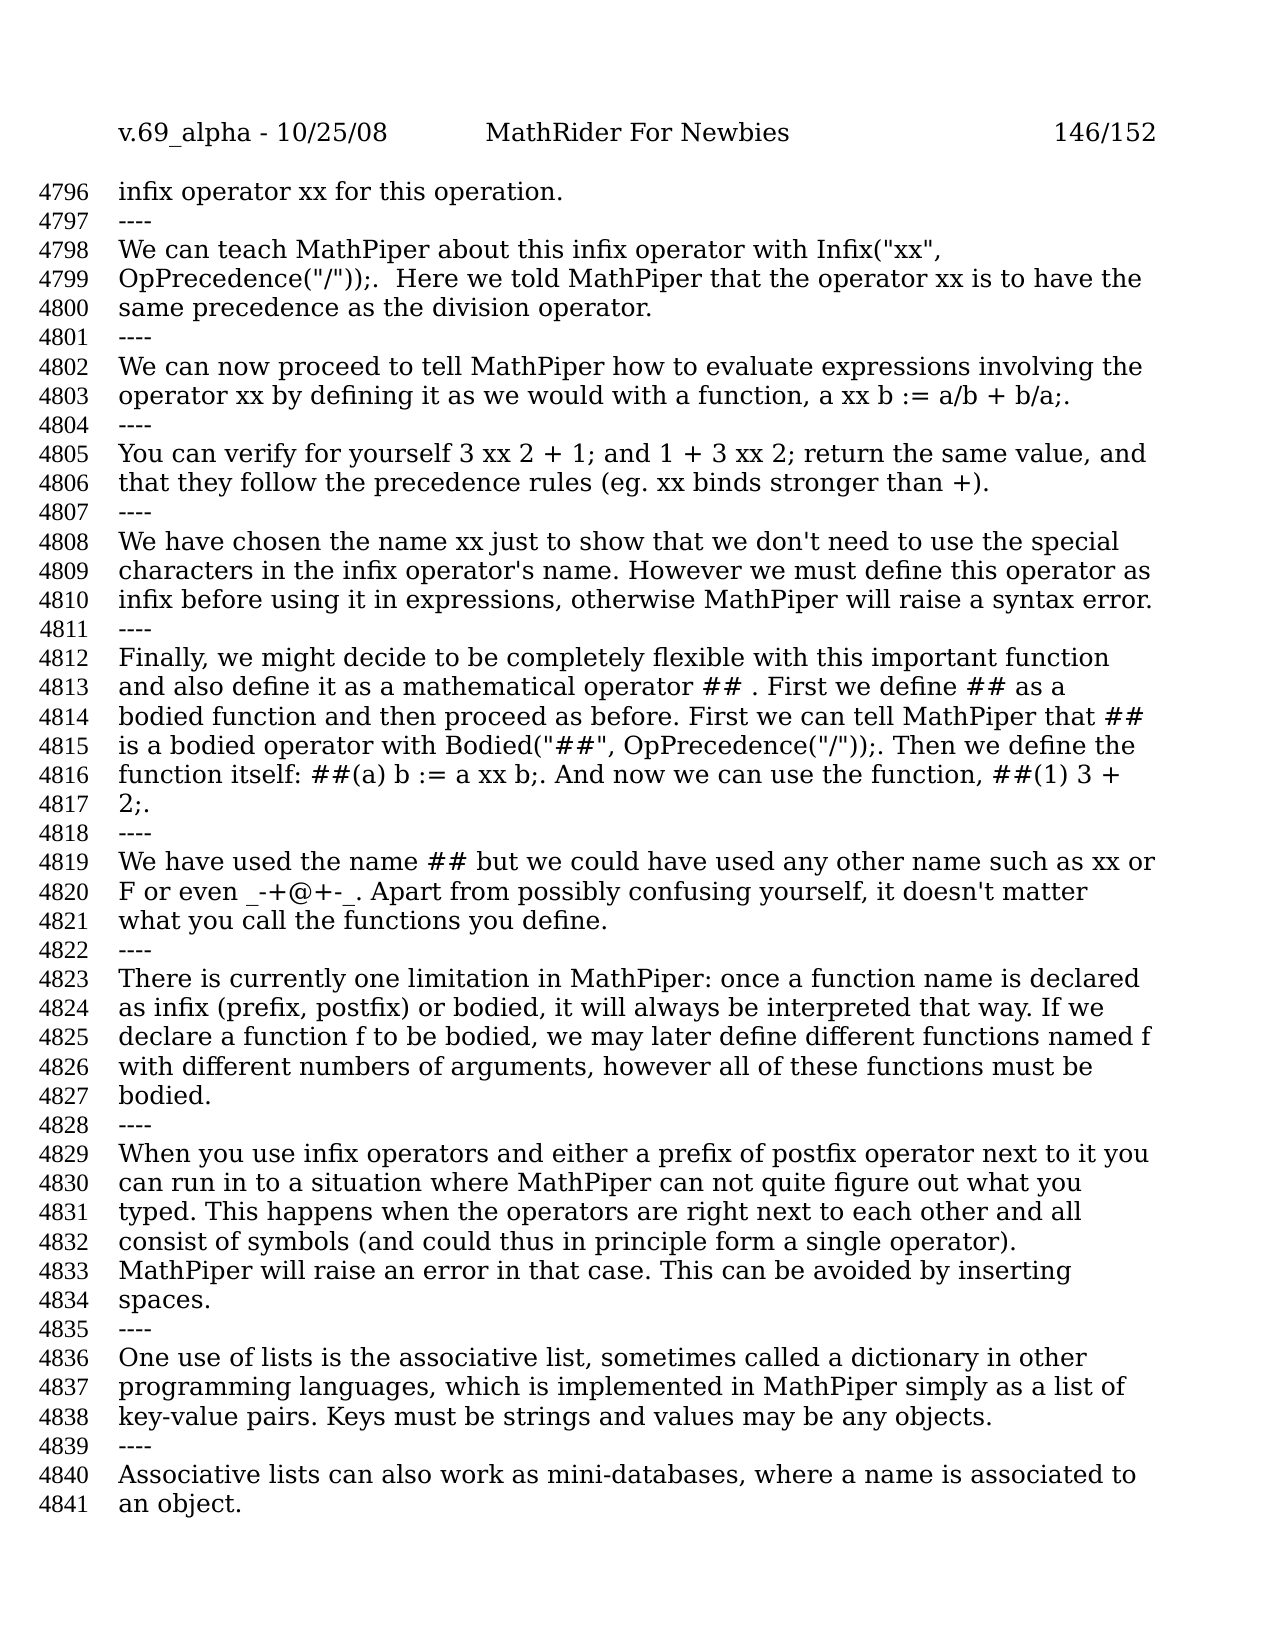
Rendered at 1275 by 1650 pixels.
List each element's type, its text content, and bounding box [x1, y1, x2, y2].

text We have used the name ## but we could have used any other name such as xx or F or even _-+@+-_. Apart from possibly confusing yourself, it doesn't matter what you call the functions you define. [118, 848, 1157, 935]
text ---- [118, 1314, 1157, 1343]
text ---- [118, 410, 1157, 439]
text Finally, we might decide to be completely flexible with this important function and also define it as a mathematical operator ## . First we define ## as a bodied function and then proceed as before. First we can tell MathPiper that ## is a bodied operator with Bodied("##", OpPrecedence("/"));. Then we define the function itself: ##(a) b := a xx b;. And now we can use the function, ##(1) 3 + 2;. [118, 643, 1157, 818]
text ---- [118, 818, 1157, 848]
text We have chosen the name xx just to show that we don't need to use the special characters in the infix operator's name. However we must define this operator as infix before using it in expressions, otherwise MathPiper will raise a syntax error. [118, 527, 1157, 614]
text ---- [118, 614, 1157, 643]
text We can teach MathPiper about this infix operator with Infix("xx", OpPrecedence("/"));. Here we told MathPiper that the operator xx is to have the same precedence as the division operator. [118, 235, 1157, 323]
text When you use infix operators and either a prefix of postfix operator next to it you can run in to a situation where MathPiper can not quite figure out what you typed. This happens when the operators are right next to each other and all consist of symbols (and could thus in principle form a single operator). MathPiper will raise an error in that case. This can be avoided by inserting spaces. [118, 1139, 1157, 1314]
text ---- [118, 935, 1157, 964]
text ---- [118, 1431, 1157, 1460]
text ---- [118, 1110, 1157, 1139]
text We can now proceed to tell MathPiper how to evaluate expressions involving the operator xx by defining it as we would with a function, a xx b := a/b + b/a;. [118, 352, 1157, 410]
text One use of lists is the associative list, sometimes called a dictionary in other programming languages, which is implemented in MathPiper simply as a list of key-value pairs. Keys must be strings and values may be any objects. [118, 1343, 1157, 1431]
text You can verify for yourself 3 xx 2 + 1; and 1 + 3 xx 2; return the same value, and that they follow the precedence rules (eg. xx binds stronger than +). [118, 439, 1157, 498]
text ---- [118, 206, 1157, 235]
text There is currently one limitation in MathPiper: once a function name is declared as infix (prefix, postfix) or bodied, it will always be interpreted that way. If we declare a function f to be bodied, we may later define different functions named f with different numbers of arguments, however all of these functions must be bodied. [118, 964, 1157, 1110]
text ---- [118, 323, 1157, 352]
text Associative lists can also work as mini-databases, where a name is associated to an object. [118, 1460, 1157, 1518]
text ---- [118, 498, 1157, 527]
text infix operator xx for this operation. [118, 177, 1157, 206]
